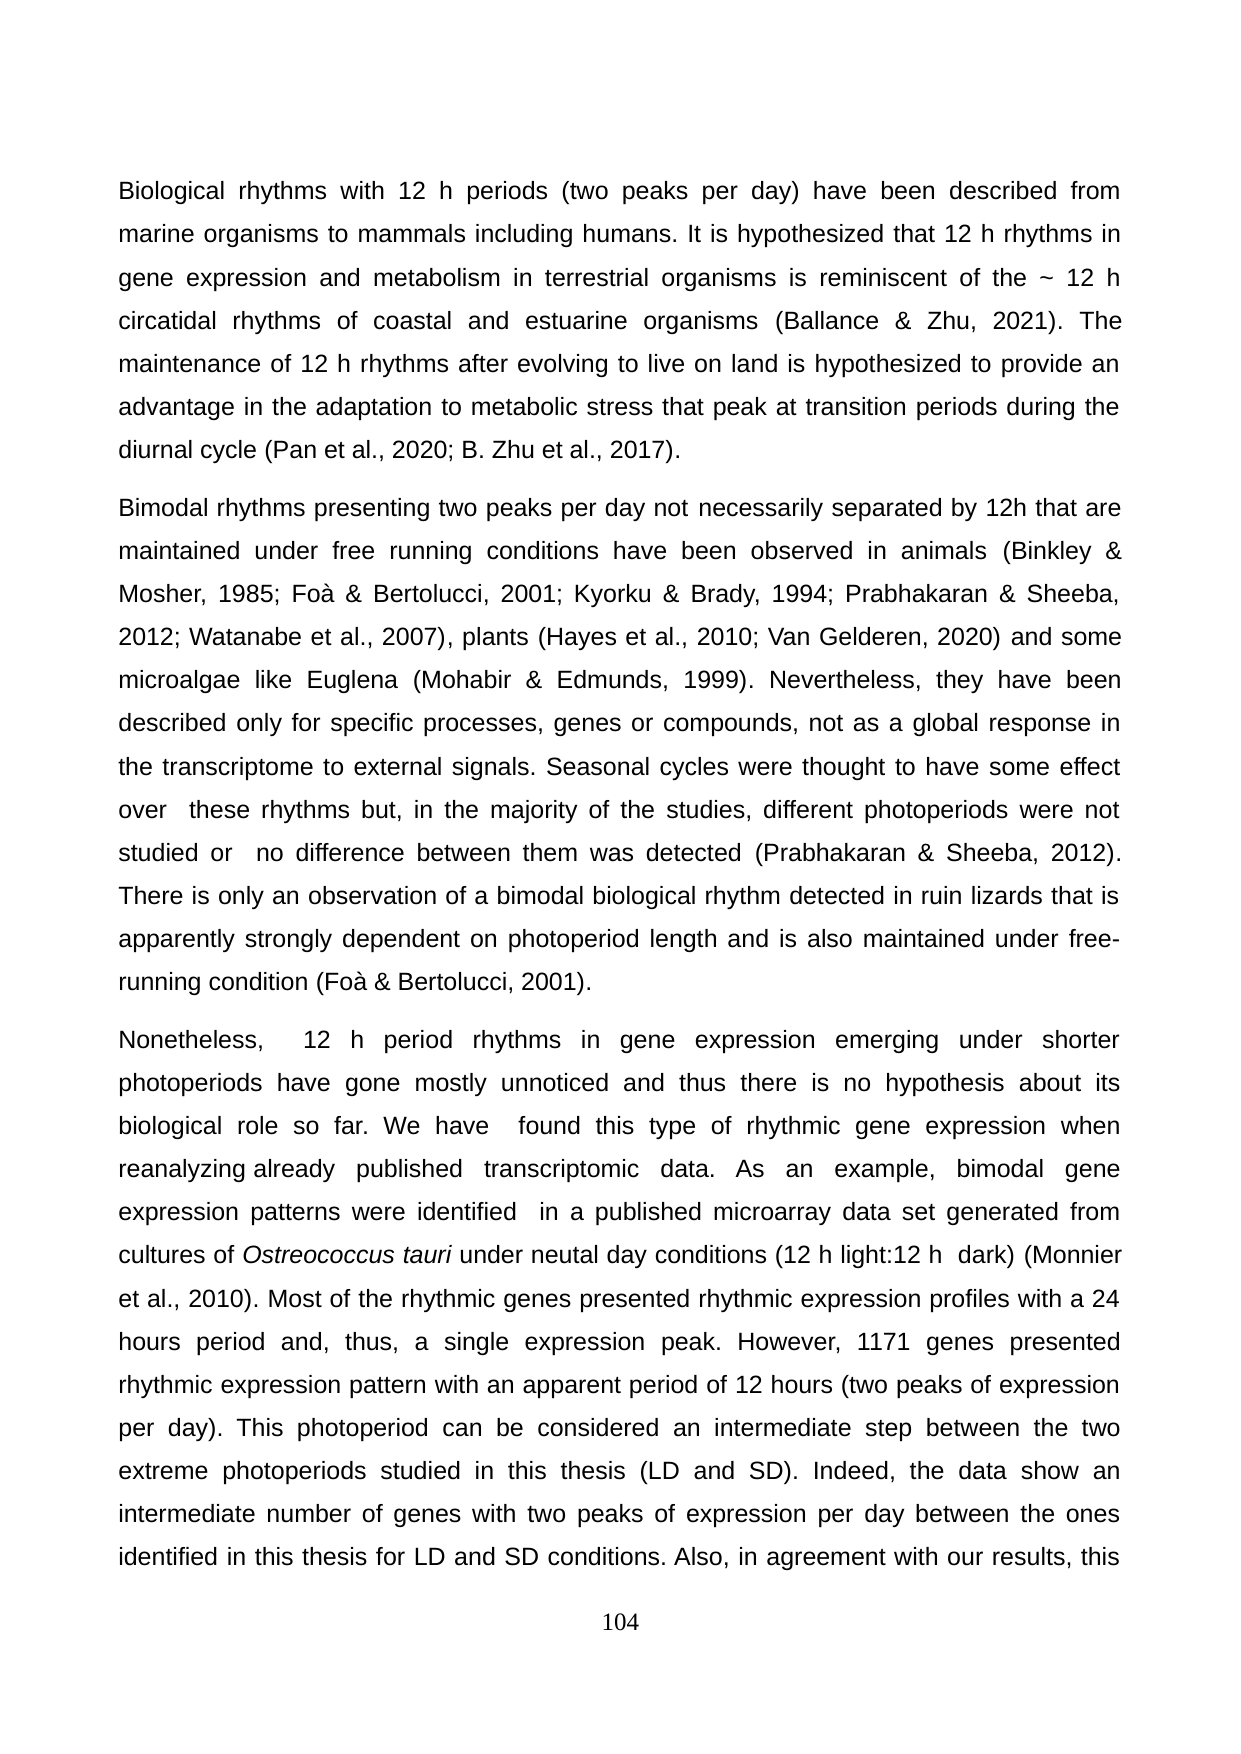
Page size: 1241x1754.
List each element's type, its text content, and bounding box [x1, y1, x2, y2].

text Nonetheless, 12 h period rhythms in gene expression emerging under shorter photoperiods have gone mostly unnoticed and thus there is no hypothesis about its biological role so far. We have found this type of rhythmic gene expression when reanalyzing already published transcriptomic data. As an example, bimodal gene expression patterns were identified in a published microarray data set generated from cultures of Ostreococcus tauri under neutal day conditions (12 h light:12 h dark) (Monnier et al., 2010)⁠. Most of the rhythmic genes presented rhythmic expression profiles with a 24 hours period and, thus, a single expression peak. However, 1171 genes presented rhythmic expression pattern with an apparent period of 12 hours (two peaks of expression per day). This photoperiod can be considered an intermediate step between the two extreme photoperiods studied in this thesis (LD and SD). Indeed, the data show an intermediate number of genes with two peaks of expression per day between the ones identified in this thesis for LD and SD conditions. Also, in agreement with our results, this [118, 1025, 1122, 1571]
text Biological rhythms with 12 h periods (two peaks per day) have been described from marine organisms to mammals including humans. It is hypothesized that 12 h rhythms in gene expression and metabolism in terrestrial organisms is reminiscent of the ~ 12 h circatidal rhythms of coastal and estuarine organisms (Ballance & Zhu, 2021)⁠. The maintenance of 12 h rhythms after evolving to live on land is hypothesized to provide an advantage in the adaptation to metabolic stress that peak at transition periods during the diurnal cycle (Pan et al., 2020; B. Zhu et al., 2017)⁠. [118, 176, 1122, 464]
text Bimodal rhythms presenting two peaks per day not necessarily separated by 12h that are maintained under free running conditions have been observed in animals (Binkley & Mosher, 1985; Foà & Bertolucci, 2001; Kyorku & Brady, 1994; Prabhakaran & Sheeba, 2012; Watanabe et al., 2007)⁠, plants (Hayes et al., 2010; Van Gelderen, 2020)⁠ and some microalgae like Euglena (Mohabir & Edmunds, 1999)⁠. Nevertheless, they have been described only for specific processes, genes or compounds, not as a global response in the transcriptome to external signals. Seasonal cycles were thought to have some effect over these rhythms but, in the majority of the studies, different photoperiods were not studied or no difference between them was detected (Prabhakaran & Sheeba, 2012)⁠. There is only an observation of a bimodal biological rhythm detected in ruin lizards that is apparently strongly dependent on photoperiod length and is also maintained under free-running condition (Foà & Bertolucci, 2001)⁠. [118, 493, 1122, 996]
